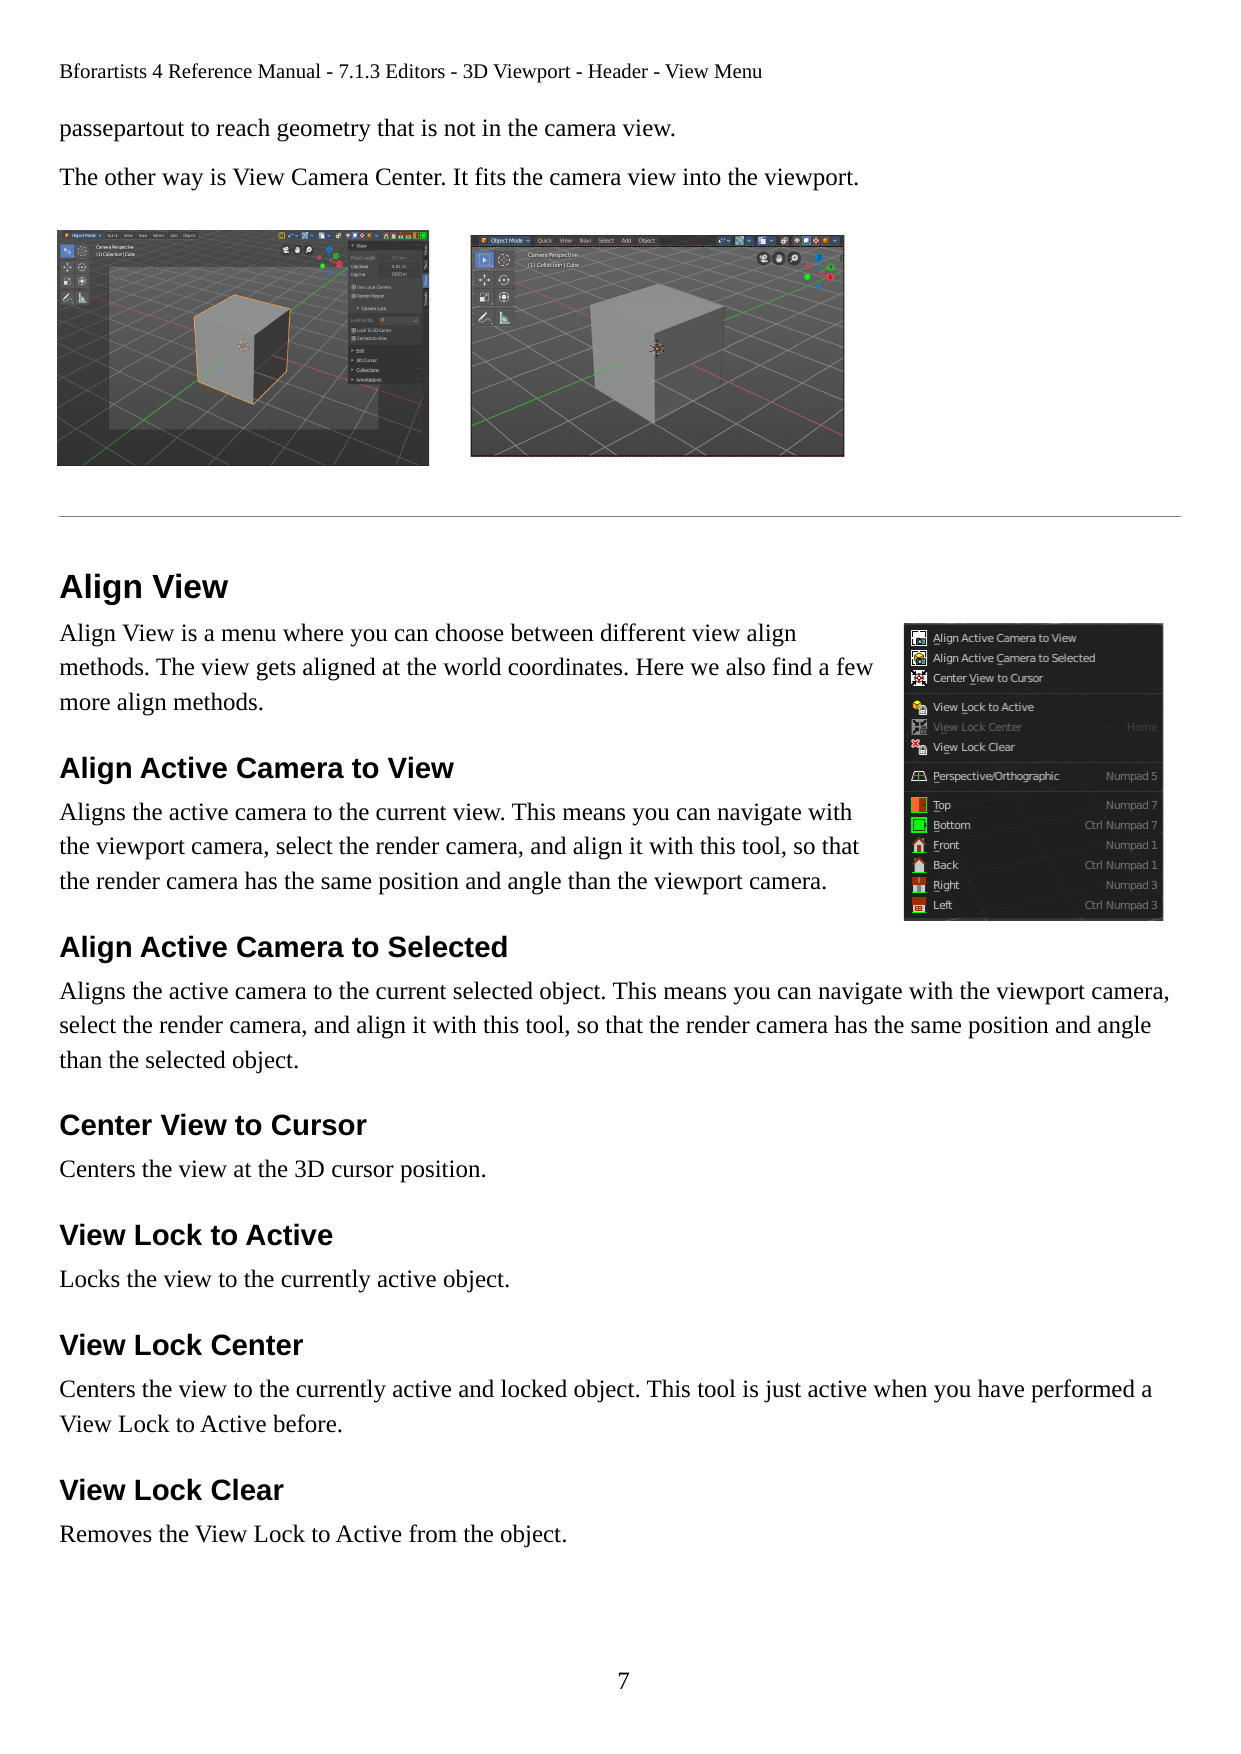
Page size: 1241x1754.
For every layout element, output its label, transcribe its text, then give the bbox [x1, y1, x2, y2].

text Removes the View Lock to Active from the object. [59, 1519, 1181, 1547]
subtitle View Lock Center [59, 1328, 1181, 1362]
subtitle Center View to Cursor [59, 1108, 1181, 1142]
subtitle Align Active Camera to View [59, 751, 903, 784]
text Align View is a menu where you can choose between different view align methods. The view gets aligned at the world coordinates. Here we also find a few more align methods. [59, 618, 1181, 716]
text Aligns the active camera to the current view. This means you can navigate with the viewport camera, select the render camera, and align it with this tool, so that the render camera has the same position and angle than the viewport camera. [59, 797, 903, 894]
text Centers the view to the currently active and locked object. This tool is just active when you have performed a View Lock to Active before. [59, 1374, 1181, 1438]
text passepartout to reach geometry that is not in the camera view. [59, 113, 1181, 141]
subtitle View Lock Clear [59, 1472, 1181, 1506]
text Aligns the active camera to the current selected object. This means you can navigate with the viewport camera, select the render camera, and align it with this tool, so that the render camera has the same position and angle than the selected object. [59, 976, 1181, 1073]
text Centers the view at the 3D cursor position. [59, 1154, 1181, 1183]
subtitle Align Active Camera to Selected [59, 929, 1181, 963]
text The other way is View Camera Center. It fits the camera view into the viewport. [59, 162, 1181, 190]
subtitle Align View [59, 567, 1181, 606]
subtitle View Lock to Active [59, 1218, 1181, 1252]
picture [903, 623, 1164, 921]
picture [57, 230, 430, 466]
picture [470, 235, 845, 457]
subtitle [1164, 751, 1181, 784]
text Locks the view to the currently active object. [59, 1264, 1181, 1293]
